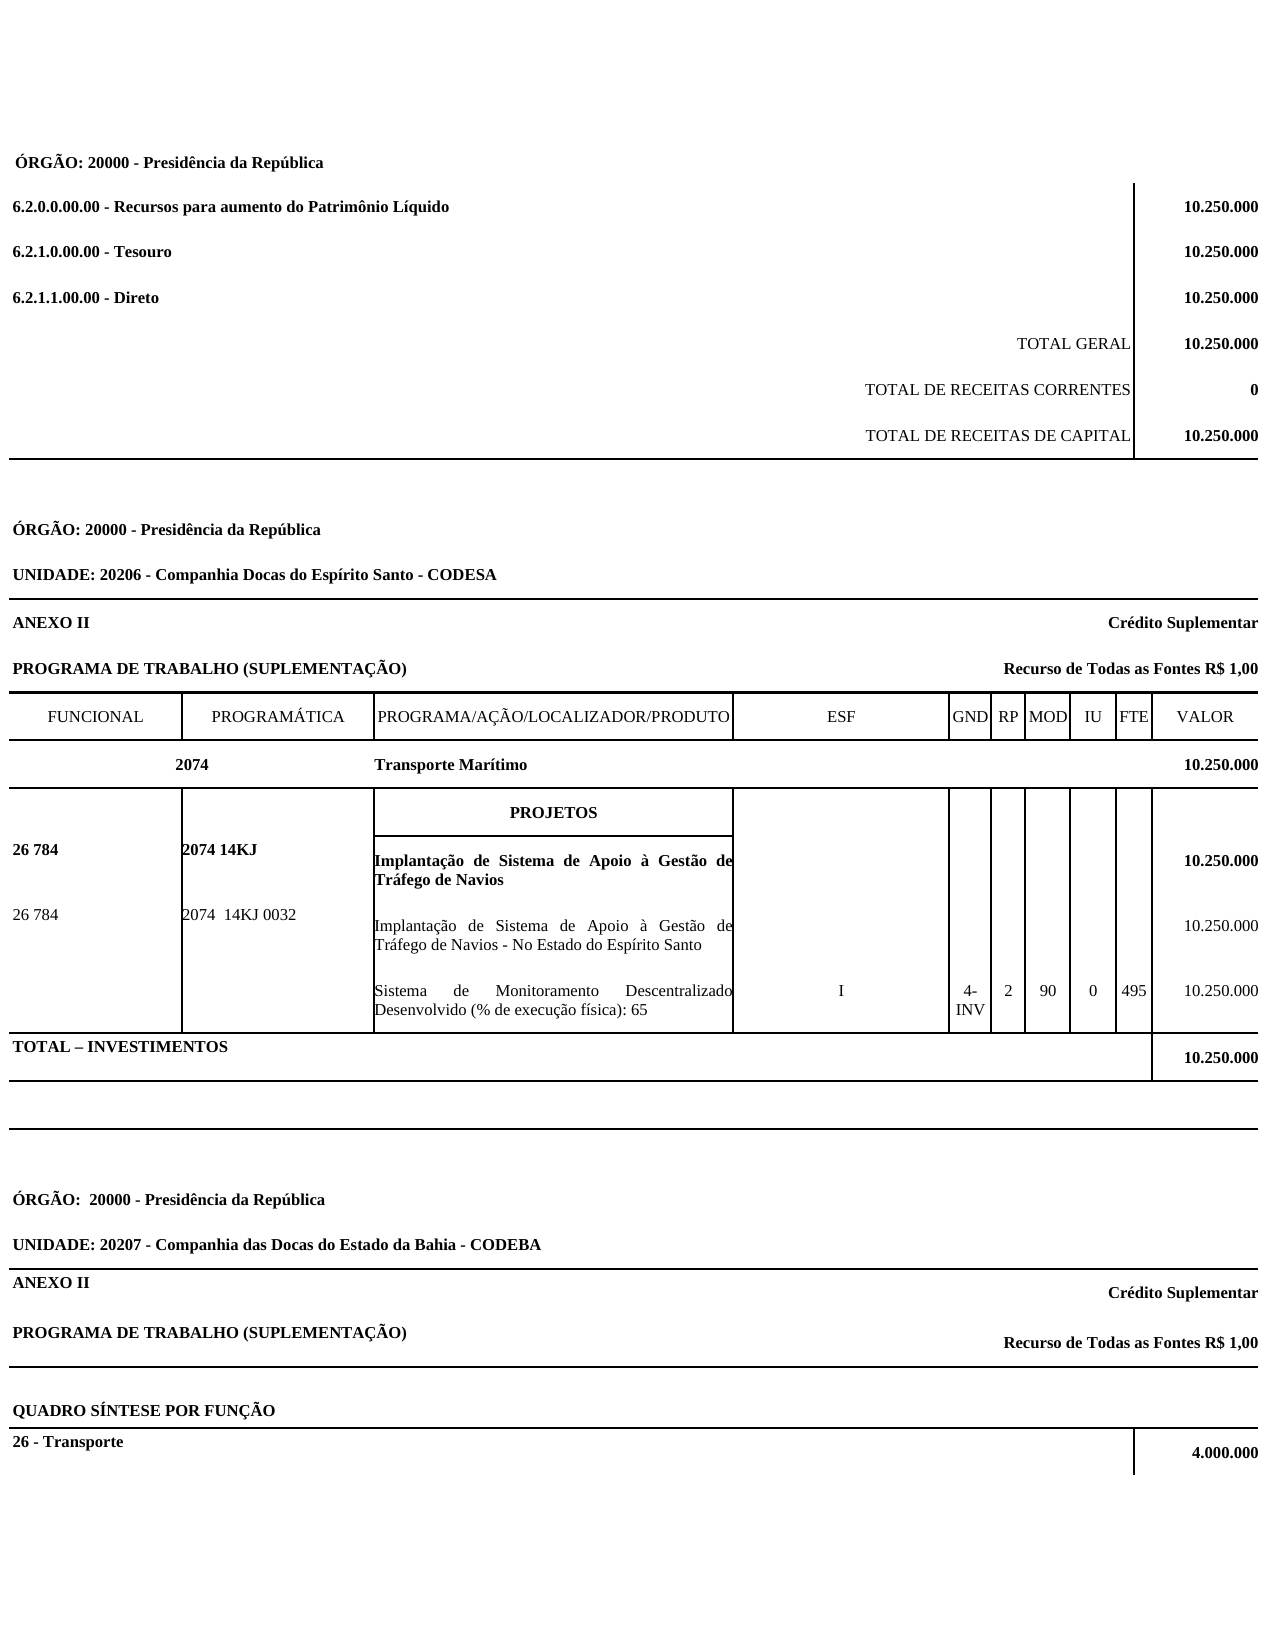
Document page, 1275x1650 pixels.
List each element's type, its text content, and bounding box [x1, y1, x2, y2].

table_cell 4-INV [950, 967, 990, 1032]
table_cell [1258, 967, 1266, 1032]
table_cell 495 [1117, 967, 1151, 1032]
table_cell 0 [1071, 967, 1115, 1032]
table_cell [1071, 835, 1115, 902]
table_cell 10.250.000 [1153, 1034, 1258, 1080]
table_cell TOTAL – INVESTIMENTOS [9, 1034, 1151, 1080]
table_cell [1258, 1366, 1266, 1397]
table_cell [1258, 458, 1266, 506]
table_cell [1258, 691, 1266, 739]
table_cell [1258, 598, 1266, 646]
table_cell FUNCIONAL [9, 694, 181, 739]
table_cell 0 [1135, 366, 1258, 412]
table_cell [1258, 646, 1266, 691]
table_cell 10.250.000 [1135, 229, 1258, 275]
table_cell 10.250.000 [1153, 835, 1258, 902]
table_cell [1152, 1082, 1258, 1128]
table_cell [1258, 1268, 1266, 1316]
table_cell [1153, 789, 1258, 835]
table_cell ANEXO II [9, 1270, 553, 1316]
table_cell [1258, 552, 1266, 598]
table_cell I [734, 967, 948, 1032]
table_cell 26 - Transporte [9, 1429, 1133, 1475]
table_cell 26 784 [9, 835, 181, 902]
table_cell [9, 1082, 1152, 1128]
table_cell UNIDADE: 20207 - Companhia das Docas do Estado da Bahia - CODEBA [9, 1222, 1134, 1268]
table_cell [1134, 1176, 1258, 1222]
table_cell Crédito Suplementar [554, 1270, 1258, 1316]
table_cell 10.250.000 [1135, 321, 1258, 366]
table_cell Crédito Suplementar [949, 600, 1258, 646]
table_cell [183, 967, 373, 1032]
table_cell [1117, 789, 1151, 835]
table_cell [992, 902, 1024, 967]
table_cell ÓRGÃO: 20000 - Presidência da República [9, 1176, 1134, 1222]
table_cell 6.2.0.0.00.00 - Recursos para aumento do Patrimônio Líquido [9, 183, 1133, 229]
table_cell Transporte Marítimo [374, 741, 1152, 787]
table_cell 26 784 [9, 902, 181, 967]
table_cell Recurso de Todas as Fontes R$ 1,00 [949, 646, 1258, 691]
table_cell [1117, 835, 1151, 902]
table_cell [1258, 1080, 1266, 1128]
table_cell MOD [1026, 694, 1069, 739]
table_cell [1258, 275, 1266, 321]
table_cell 2 [992, 967, 1024, 1032]
table_cell 10.250.000 [1153, 967, 1258, 1032]
table_cell PROGRAMA DE TRABALHO (SUPLEMENTAÇÃO) [9, 1316, 553, 1366]
table_cell UNIDADE: 20206 - Companhia Docas do Espírito Santo - CODESA [9, 552, 1258, 598]
table_cell [1258, 412, 1266, 458]
table_cell [1258, 1427, 1266, 1475]
table_cell [992, 789, 1024, 835]
table_cell GND [950, 694, 990, 739]
table_cell [1258, 1398, 1266, 1427]
table_cell TOTAL GERAL [9, 321, 1133, 366]
table_cell Projetos [375, 789, 732, 835]
table_cell 6.2.1.0.00.00 - Tesouro [9, 229, 1133, 275]
table_cell [1258, 787, 1266, 835]
table_cell [9, 1368, 1258, 1397]
table_cell 10.250.000 [1135, 275, 1258, 321]
table_cell IU [1071, 694, 1115, 739]
table_cell [1258, 1176, 1266, 1222]
table_cell [734, 789, 948, 835]
table_cell 2074 14KJ 0032 [183, 902, 373, 967]
table_cell 2074 14KJ [183, 835, 373, 902]
table_cell 90 [1026, 967, 1069, 1032]
table_header ÓRGÃO: 20000 - Presidência da República [9, 148, 1258, 183]
table_cell [1117, 902, 1151, 967]
table_cell [734, 902, 948, 967]
table_cell [183, 789, 373, 835]
table_cell [1134, 1222, 1258, 1268]
table_cell 10.250.000 [1153, 902, 1258, 967]
table_cell TOTAL DE RECEITAS DE CAPITAL [9, 412, 1133, 458]
table_cell [1134, 460, 1258, 506]
table_cell 2074 [9, 741, 374, 787]
table_cell PROGRAMA/AÇÃO/LOCALIZADOR/PRODUTO [375, 694, 732, 739]
table_cell [9, 789, 181, 835]
table_cell Implantação de Sistema de Apoio à Gestão de Tráfego de Navios [375, 837, 732, 902]
table_cell [1026, 789, 1069, 835]
table_cell Sistema de Monitoramento Descentralizado Desenvolvido (% de execução física): 65 [375, 967, 732, 1032]
table_cell 10.250.000 [1135, 183, 1258, 229]
table_cell 4.000.000 [1135, 1429, 1258, 1475]
table_cell [992, 835, 1024, 902]
table_cell [1026, 835, 1069, 902]
table_cell [1258, 1316, 1266, 1366]
table_cell [734, 835, 948, 902]
table_cell FTE [1117, 694, 1151, 739]
table_cell [1071, 902, 1115, 967]
table_cell [9, 967, 181, 1032]
table_cell [1258, 183, 1266, 229]
table_cell [1258, 835, 1266, 902]
table_cell VALOR [1153, 694, 1258, 739]
table_cell 10.250.000 [1152, 741, 1258, 787]
table_cell [1258, 366, 1266, 412]
table_cell PROGRAMA DE TRABALHO (SUPLEMENTAÇÃO) [9, 646, 949, 691]
table_cell 10.250.000 [1135, 412, 1258, 458]
table_cell QUADRO SÍNTESE POR FUNÇÃO [9, 1398, 1258, 1427]
table_cell [1258, 739, 1266, 787]
table_cell ANEXO II [9, 600, 949, 646]
table_cell Implantação de Sistema de Apoio à Gestão de Tráfego de Navios - No Estado do Espírito Santo [375, 902, 732, 967]
table_cell TOTAL DE RECEITAS CORRENTES [9, 366, 1133, 412]
table_cell [1026, 902, 1069, 967]
table_header [1258, 148, 1266, 183]
table_cell [1071, 789, 1115, 835]
table_cell [950, 902, 990, 967]
table_cell PROGRAMÁTICA [183, 694, 373, 739]
table_cell 6.2.1.1.00.00 - Direto [9, 275, 1133, 321]
table_cell [9, 460, 1134, 506]
table_cell ÓRGÃO: 20000 - Presidência da República [9, 506, 1258, 552]
table_cell [1258, 229, 1266, 275]
table_cell ESF [734, 694, 948, 739]
table_cell [9, 1130, 1134, 1176]
table_cell [1258, 1128, 1266, 1176]
table_cell RP [992, 694, 1024, 739]
table_cell [1258, 1032, 1266, 1080]
table_cell Recurso de Todas as Fontes R$ 1,00 [554, 1316, 1258, 1366]
table_cell [1258, 902, 1266, 967]
table_cell [1258, 1222, 1266, 1268]
table_cell [950, 835, 990, 902]
table_cell [1258, 321, 1266, 366]
table_cell [950, 789, 990, 835]
table_cell [1258, 506, 1266, 552]
table_cell [1134, 1130, 1258, 1176]
